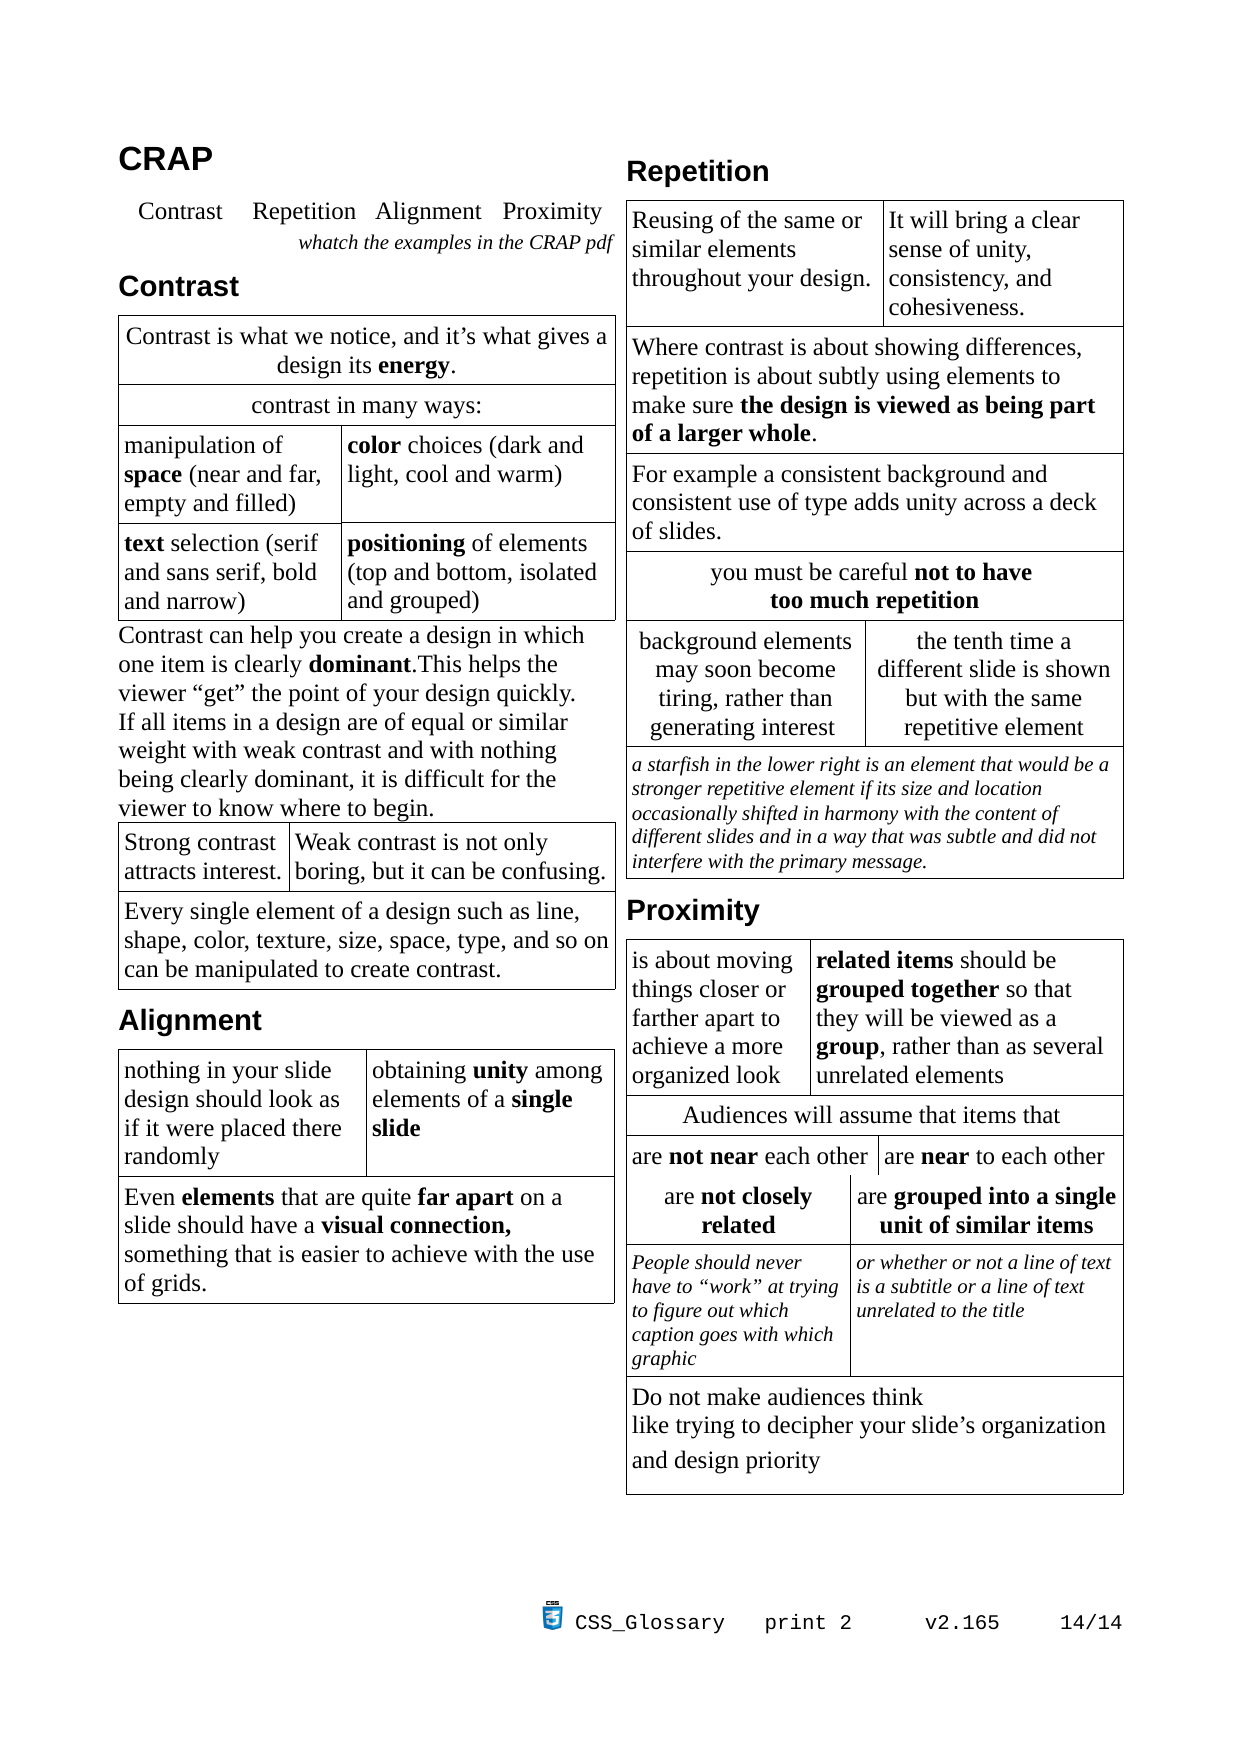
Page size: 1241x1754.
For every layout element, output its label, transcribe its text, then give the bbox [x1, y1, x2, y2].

table_cell text selection (serif and sans serif, bold and narrow) [119, 524, 341, 620]
table_cell positioning of elements (top and bottom, isolated and grouped) [342, 523, 615, 620]
table_header Alignment [366, 190, 490, 230]
table_header Repetition [242, 190, 366, 230]
table_cell People should never have to “work” at trying to figure out which caption goes with which graphic [627, 1245, 850, 1376]
table_cell Every single element of a design such as line, shape, color, texture, size, space, type, and so on can be manipulated to create contrast. [119, 892, 615, 988]
text If all items in a design are of equal or similar weight with weak contrast and with nothing being clearly dominant, it is difficult for the viewer to know where to begin. [118, 707, 614, 822]
picture [542, 1601, 563, 1630]
table_cell are near to each other [879, 1136, 1123, 1175]
table_cell are not near each other [627, 1136, 878, 1175]
table_cell are grouped into a single unit of similar items [851, 1175, 1123, 1244]
table_header obtaining unity among elements of a single slide [367, 1050, 614, 1176]
subtitle Proximity [626, 893, 1122, 927]
table_cell Even elements that are quite far apart on a slide should have a visual connection, something that is easier to achieve with the use of grids. [119, 1177, 614, 1302]
table_cell For example a consistent background and consistent use of type adds unity across a deck of slides. [627, 454, 1123, 551]
table_header Weak contrast is not only boring, but it can be confusing. [290, 823, 615, 891]
subtitle Alignment [118, 1003, 614, 1037]
table_cell Audiences will assume that items that [627, 1096, 1123, 1135]
table_cell the tenth time a different slide is shown but with the same repetitive element [866, 621, 1123, 746]
text whatch the examples in the CRAP pdf [118, 230, 614, 254]
table_header Reusing of the same or similar elements throughout your design. [627, 201, 883, 326]
text Contrast can help you create a design in which one item is clearly dominant.This helps the viewer “get” the point of your design quickly. [118, 621, 614, 707]
table_header related items should be grouped together so that they will be viewed as a group, rather than as several unrelated elements [811, 940, 1123, 1094]
table_cell or whether or not a line of text is a subtitle or a line of text unrelated to the title [851, 1245, 1123, 1376]
table_header Contrast [118, 190, 242, 230]
subtitle Repetition [626, 153, 1122, 187]
table_cell manipulation of space (near and far, empty and filled) [119, 426, 341, 522]
table_header nothing in your slide design should look as if it were placed there randomly [119, 1050, 366, 1176]
table_cell background elements may soon become tiring, rather than generating interest [627, 621, 865, 746]
subtitle CRAP [118, 139, 614, 178]
table_header Contrast is what we notice, and it’s what gives a design its energy. [119, 316, 615, 384]
subtitle Contrast [118, 269, 614, 303]
table_cell contrast in many ways: [119, 385, 615, 424]
table_header It will bring a clear sense of unity, consistency, and cohesiveness. [884, 201, 1123, 326]
table_cell are not closely related [627, 1175, 850, 1244]
table_cell color choices (dark and light, cool and warm) [342, 426, 615, 522]
table_cell a starfish in the lower right is an element that would be a stronger repetitive element if its size and location occasionally shifted in harmony with the content of different slides and in a way that was subtle and did not interfere with the primary message. [627, 747, 1123, 878]
table_header Proximity [490, 190, 614, 230]
table_header you must be careful not to have too much repetition [627, 552, 1123, 620]
table_cell Do not make audiences think like trying to decipher your slide’s organization and design priority [627, 1377, 1123, 1494]
table_header Strong contrast attracts interest. [119, 823, 289, 891]
table_header is about moving things closer or farther apart to achieve a more organized look [627, 940, 810, 1094]
table_cell Where contrast is about showing differences, repetition is about subtly using elements to make sure the design is viewed as being part of a larger whole. [627, 327, 1123, 453]
